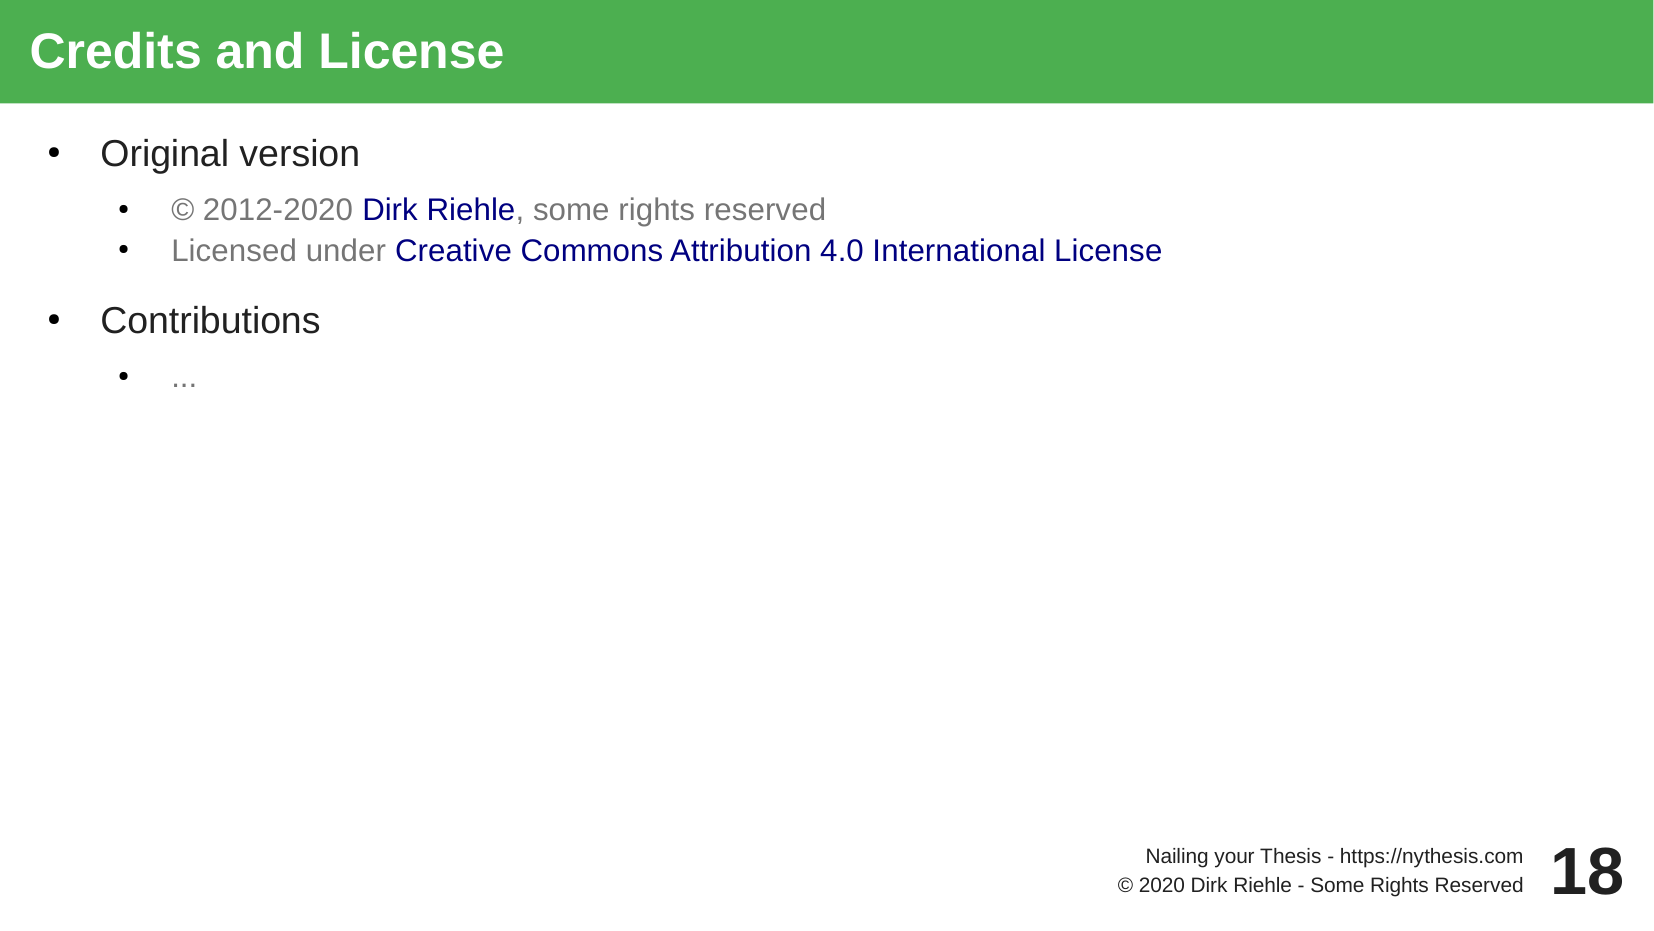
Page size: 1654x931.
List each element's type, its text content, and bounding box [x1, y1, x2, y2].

title Credits and License [0, 0, 1654, 104]
list Original version © 2012-2020 Dirk Riehle, some rights reserved Licensed under Creative Commons Attribution 4.0 International License Contributions ... [29, 132, 1625, 813]
